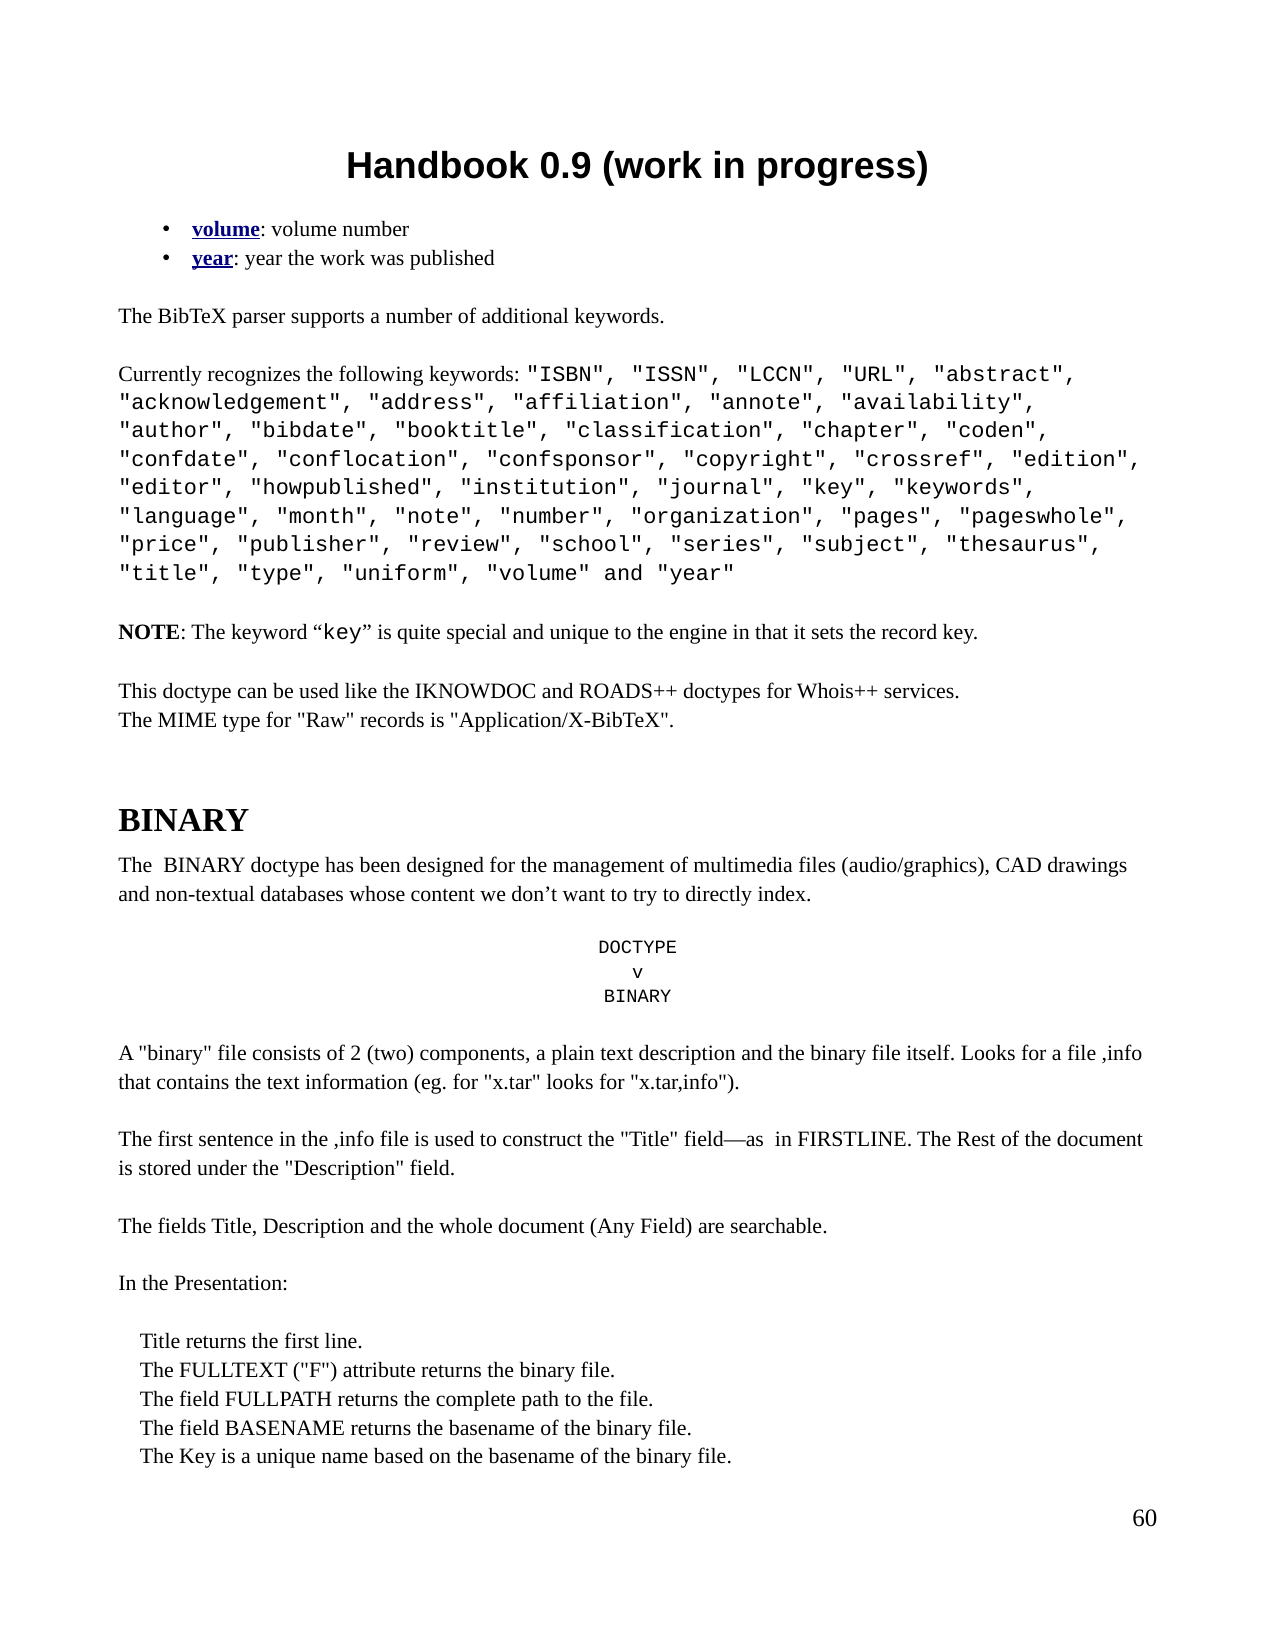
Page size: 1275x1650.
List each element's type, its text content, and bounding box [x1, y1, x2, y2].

text The field FULLPATH returns the complete path to the file. [118, 1386, 1157, 1411]
text The MIME type for "Raw" records is "Application/X-BibTeX". [118, 707, 1157, 732]
text In the Presentation: [118, 1270, 1157, 1295]
list volume: volume number [162, 216, 1157, 241]
list year: year the work was published [162, 245, 1157, 270]
text A "binary" file consists of 2 (two) components, a plain text description and the binary file itself. Looks for a file ,info that contains the text information (eg. for "x.tar" looks for "x.tar,info"). [118, 1040, 1157, 1094]
text The Key is a unique name based on the basename of the binary file. [118, 1443, 1157, 1469]
text Title returns the first line. [118, 1328, 1157, 1353]
text The fields Title, Description and the whole document (Any Field) are searchable. [118, 1213, 1157, 1238]
text The first sentence in the ,info file is used to construct the "Title" field—as in FIRSTLINE. The Rest of the document is stored under the "Description" field. [118, 1126, 1157, 1180]
text This doctype can be used like the IKNOWDOC and ROADS++ doctypes for Whois++ services. [118, 678, 1157, 703]
text DOCTYPE [118, 938, 1157, 959]
subtitle BINARY [118, 801, 1157, 839]
text v [118, 962, 1157, 984]
text Currently recognizes the following keywords: "ISBN", "ISSN", "LCCN", "URL", "abstract", "acknowledgement", "address", "affiliation", "annote", "availability", "author", "bibdate", "booktitle", "classification", "chapter", "coden", "confdate", "conflocation", "confsponsor", "copyright", "crossref", "edition", "editor", "howpublished", "institution", "journal", "key", "keywords", "language", "month", "note", "number", "organization", "pages", "pageswhole", "price", "publisher", "review", "school", "series", "subject", "thesaurus", "title", "type", "uniform", "volume" and "year" [118, 361, 1157, 587]
text The BINARY doctype has been designed for the management of multimedia files (audio/graphics), CAD drawings and non-textual databases whose content we don’t want to try to directly index. [118, 852, 1157, 906]
text The BibTeX parser supports a number of additional keywords. [118, 303, 1157, 328]
text NOTE: The keyword “key” is quite special and unique to the engine in that it sets the record key. [118, 619, 1157, 646]
text The FULLTEXT ("F") attribute returns the binary file. [118, 1357, 1157, 1382]
text The field BASENAME returns the basename of the binary file. [118, 1414, 1157, 1440]
text BINARY [118, 987, 1157, 1008]
